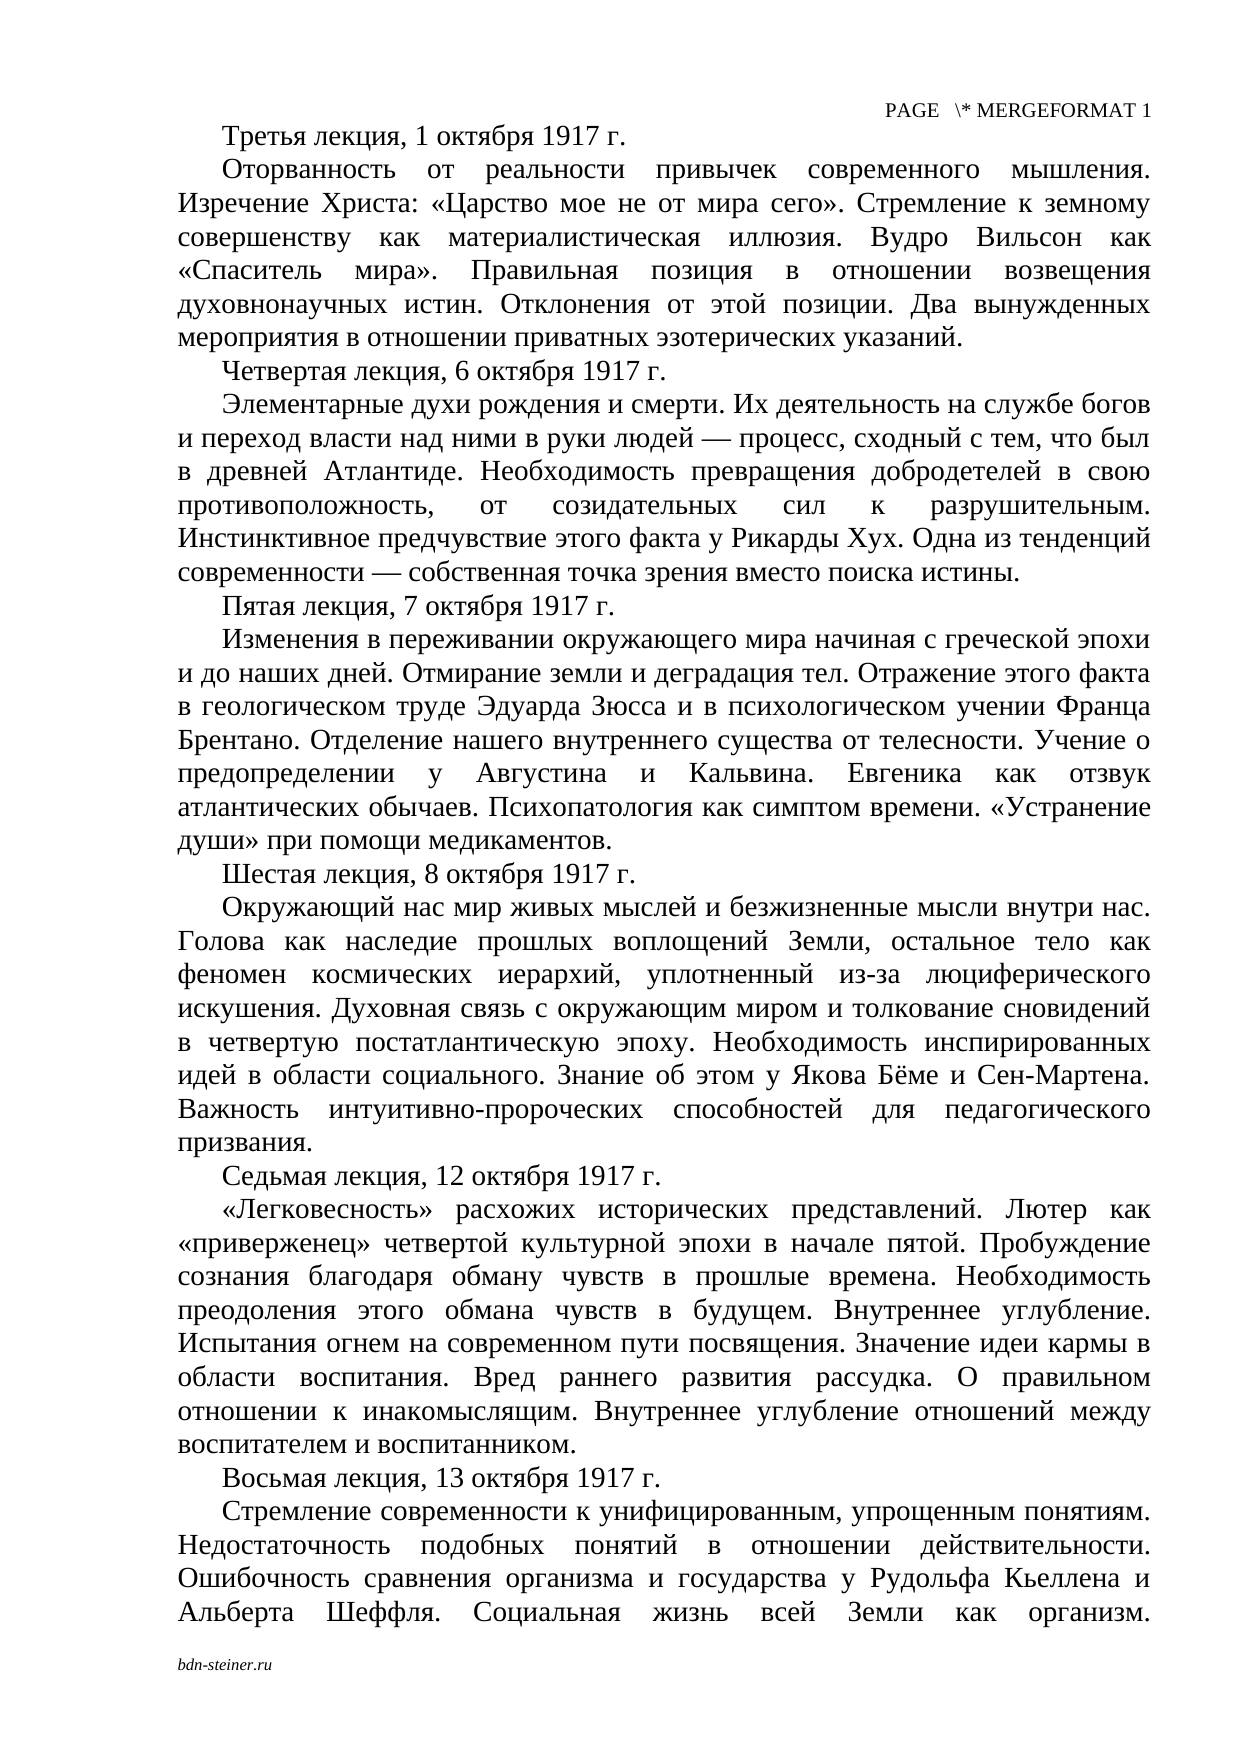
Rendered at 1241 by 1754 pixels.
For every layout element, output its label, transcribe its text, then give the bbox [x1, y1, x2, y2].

text Восьмая лекция, 13 октября 1917 г. [177, 1460, 1152, 1493]
text Седьмая лекция, 12 октября 1917 г. [177, 1158, 1152, 1191]
text Третья лекция, 1 октября 1917 г. [177, 118, 1152, 152]
text Пятая лекция, 7 октября 1917 г. [177, 588, 1152, 621]
text Шестая лекция, 8 октября 1917 г. [177, 856, 1152, 889]
text Оторванность от реальности привычек современного мышления. Изречение Христа: «Царство мое не от мира сего». Стремление к земному совершенству как материалистическая иллюзия. Вудро Вильсон как «Спаситель мира». Правильная позиция в отношении возвещения духовнонаучных истин. Отклонения от этой позиции. Два вынужденных мероприятия в отношении приватных эзотерических указаний. [177, 152, 1152, 353]
text Стремление современности к унифицированным, упрощенным понятиям. Недостаточность подобных понятий в отношении действительности. Ошибочность сравнения организма и государства у Рудольфа Кьеллена и Альберта Шеффля. Социальная жизнь всей Земли как организм. [177, 1493, 1152, 1627]
text Изменения в переживании окружающего мира начиная с греческой эпохи и до наших дней. Отмирание земли и деградация тел. Отражение этого факта в геологическом труде Эдуарда Зюсса и в психологическом учении Франца Брентано. Отделение нашего внутреннего существа от телесности. Учение о предопределении у Августина и Кальвина. Евгеника как отзвук атлантических обычаев. Психопатология как симптом времени. «Устранение души» при помощи медикаментов. [177, 621, 1152, 856]
text Четвертая лекция, 6 октября 1917 г. [177, 353, 1152, 386]
text Элементарные духи рождения и смерти. Их деятельность на службе богов и переход власти над ними в руки людей — процесс, сходный с тем, что был в древней Атлантиде. Необходимость превращения добродетелей в свою противоположность, от созидательных сил к разрушительным. Инстинктивное предчувствие этого факта у Рикарды Хух. Одна из тенденций современности — собственная точка зрения вместо поиска истины. [177, 386, 1152, 588]
text «Легковесность» расхожих исторических представлений. Лютер как «приверженец» четвертой культурной эпохи в начале пятой. Пробуждение сознания благодаря обману чувств в прошлые времена. Необходимость преодоления этого обмана чувств в будущем. Внутреннее углубление. Испытания огнем на современном пути посвящения. Значение идеи кармы в области воспитания. Вред раннего развития рассудка. О правильном отношении к инакомыслящим. Внутреннее углубление отношений между воспитателем и воспитанником. [177, 1191, 1152, 1460]
text Окружающий нас мир живых мыслей и безжизненные мысли внутри нас. Голова как наследие прошлых воплощений Земли, остальное тело как феномен космических иерархий, уплотненный из-за люциферического искушения. Духовная связь с окружающим миром и толкование сновидений в четвертую постатлантическую эпоху. Необходимость инспирированных идей в области социального. Знание об этом у Якова Бёме и Сен-Мартена. Важность интуитивно-пророческих способностей для педагогического призвания. [177, 889, 1152, 1158]
